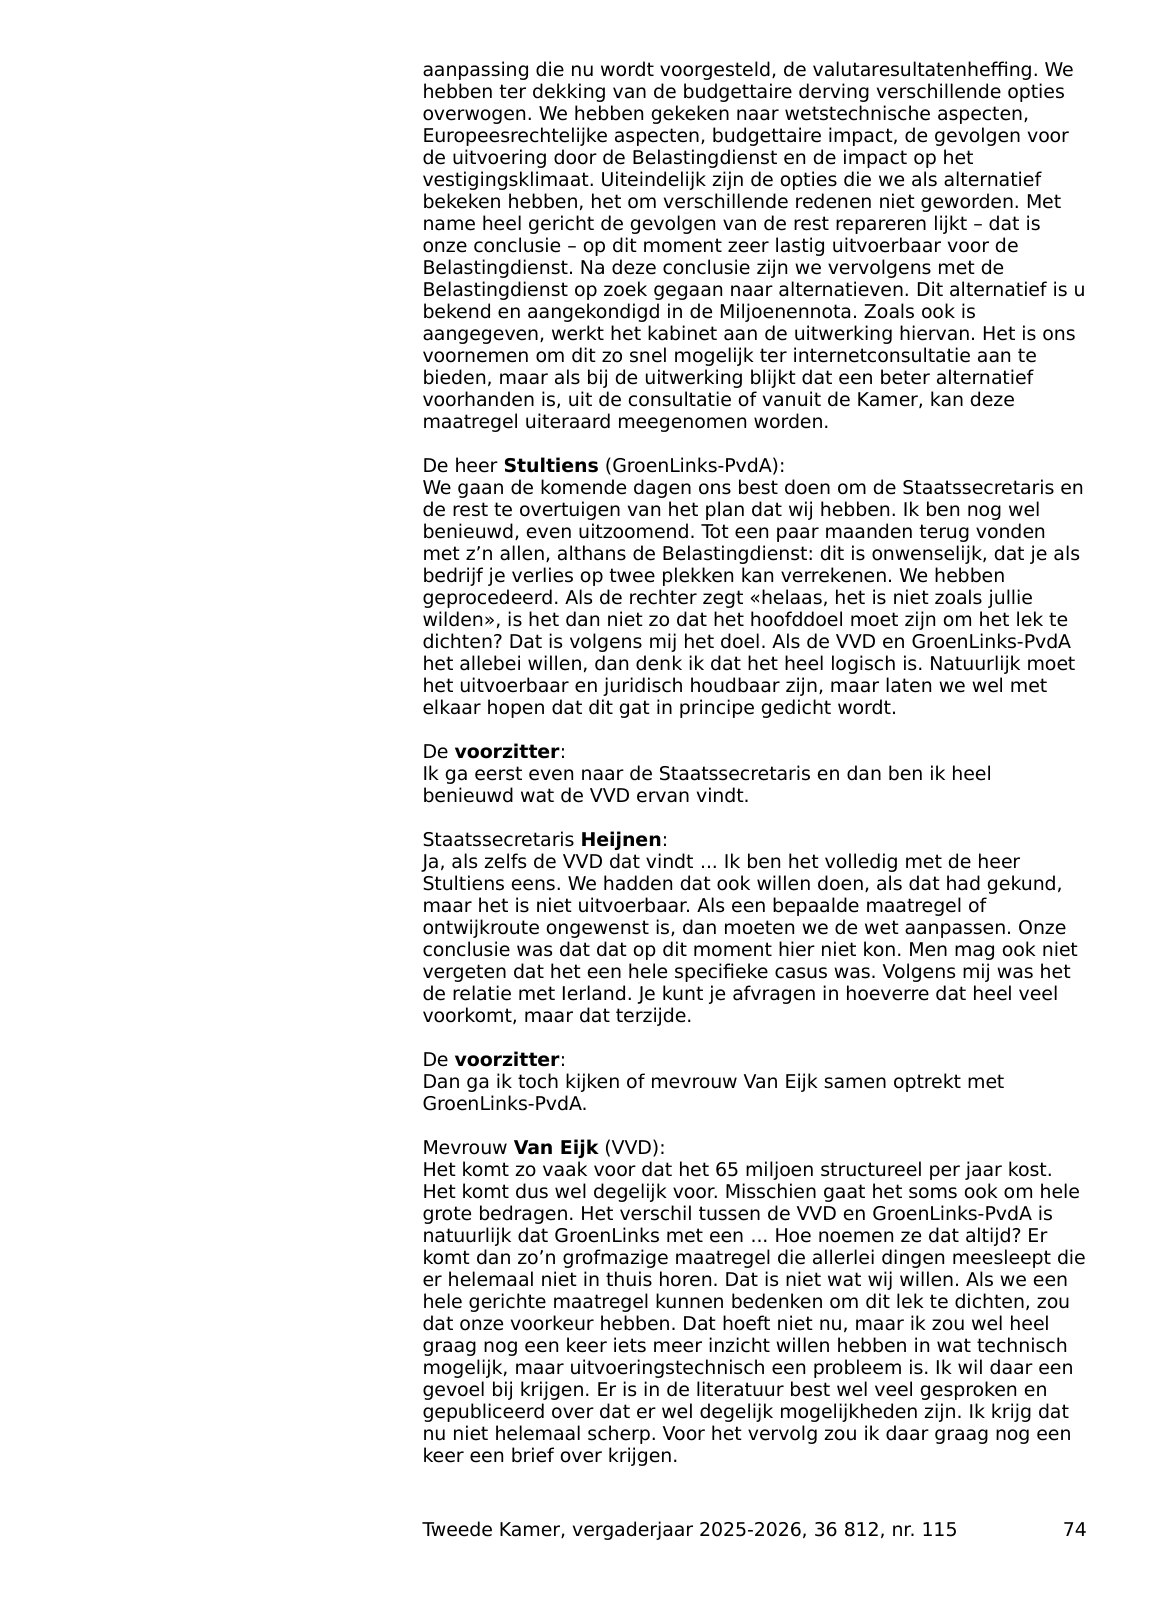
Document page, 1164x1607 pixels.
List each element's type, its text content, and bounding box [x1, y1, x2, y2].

text Ja, als zelfs de VVD dat vindt ... Ik ben het volledig met de heer Stultiens eens. We hadden dat ook willen doen, als dat had gekund, maar het is niet uitvoerbaar. Als een bepaalde maatregel of ontwijkroute ongewenst is, dan moeten we de wet aanpassen. Onze conclusie was dat dat op dit moment hier niet kon. Men mag ook niet vergeten dat het een hele specifieke casus was. Volgens mij was het de relatie met Ierland. Je kunt je afvragen in hoeverre dat heel veel voorkomt, maar dat terzijde. [422, 851, 1087, 1027]
text De heer Stultiens (GroenLinks-PvdA): [422, 455, 1087, 477]
text We gaan de komende dagen ons best doen om de Staatssecretaris en de rest te overtuigen van het plan dat wij hebben. Ik ben nog wel benieuwd, even uitzoomend. Tot een paar maanden terug vonden met z’n allen, althans de Belastingdienst: dit is onwenselijk, dat je als bedrijf je verlies op twee plekken kan verrekenen. We hebben geprocedeerd. Als de rechter zegt «helaas, het is niet zoals jullie wilden», is het dan niet zo dat het hoofddoel moet zijn om het lek te dichten? Dat is volgens mij het doel. Als de VVD en GroenLinks-PvdA het allebei willen, dan denk ik dat het heel logisch is. Natuurlijk moet het uitvoerbaar en juridisch houdbaar zijn, maar laten we wel met elkaar hopen dat dit gat in principe gedicht wordt. [422, 477, 1087, 719]
text aanpassing die nu wordt voorgesteld, de valutaresultatenheffing. We hebben ter dekking van de budgettaire derving verschillende opties overwogen. We hebben gekeken naar wetstechnische aspecten, Europeesrechtelijke aspecten, budgettaire impact, de gevolgen voor de uitvoering door de Belastingdienst en de impact op het vestigingsklimaat. Uiteindelijk zijn de opties die we als alternatief bekeken hebben, het om verschillende redenen niet geworden. Met name heel gericht de gevolgen van de rest repareren lijkt – dat is onze conclusie – op dit moment zeer lastig uitvoerbaar voor de Belastingdienst. Na deze conclusie zijn we vervolgens met de Belastingdienst op zoek gegaan naar alternatieven. Dit alternatief is u bekend en aangekondigd in de Miljoenennota. Zoals ook is aangegeven, werkt het kabinet aan de uitwerking hiervan. Het is ons voornemen om dit zo snel mogelijk ter internetconsultatie aan te bieden, maar als bij de uitwerking blijkt dat een beter alternatief voorhanden is, uit de consultatie of vanuit de Kamer, kan deze maatregel uiteraard meegenomen worden. [422, 59, 1087, 433]
text Ik ga eerst even naar de Staatssecretaris en dan ben ik heel benieuwd wat de VVD ervan vindt. [422, 763, 1087, 807]
text Mevrouw Van Eijk (VVD): [422, 1137, 1087, 1159]
text Staatssecretaris Heijnen: [422, 829, 1087, 851]
text Het komt zo vaak voor dat het 65 miljoen structureel per jaar kost. Het komt dus wel degelijk voor. Misschien gaat het soms ook om hele grote bedragen. Het verschil tussen de VVD en GroenLinks-PvdA is natuurlijk dat GroenLinks met een ... Hoe noemen ze dat altijd? Er komt dan zo’n grofmazige maatregel die allerlei dingen meesleept die er helemaal niet in thuis horen. Dat is niet wat wij willen. Als we een hele gerichte maatregel kunnen bedenken om dit lek te dichten, zou dat onze voorkeur hebben. Dat hoeft niet nu, maar ik zou wel heel graag nog een keer iets meer inzicht willen hebben in wat technisch mogelijk, maar uitvoeringstechnisch een probleem is. Ik wil daar een gevoel bij krijgen. Er is in de literatuur best wel veel gesproken en gepubliceerd over dat er wel degelijk mogelijkheden zijn. Ik krijg dat nu niet helemaal scherp. Voor het vervolg zou ik daar graag nog een keer een brief over krijgen. [422, 1159, 1087, 1467]
text De voorzitter: [422, 1049, 1087, 1071]
text Dan ga ik toch kijken of mevrouw Van Eijk samen optrekt met GroenLinks-PvdA. [422, 1071, 1087, 1115]
text De voorzitter: [422, 741, 1087, 763]
